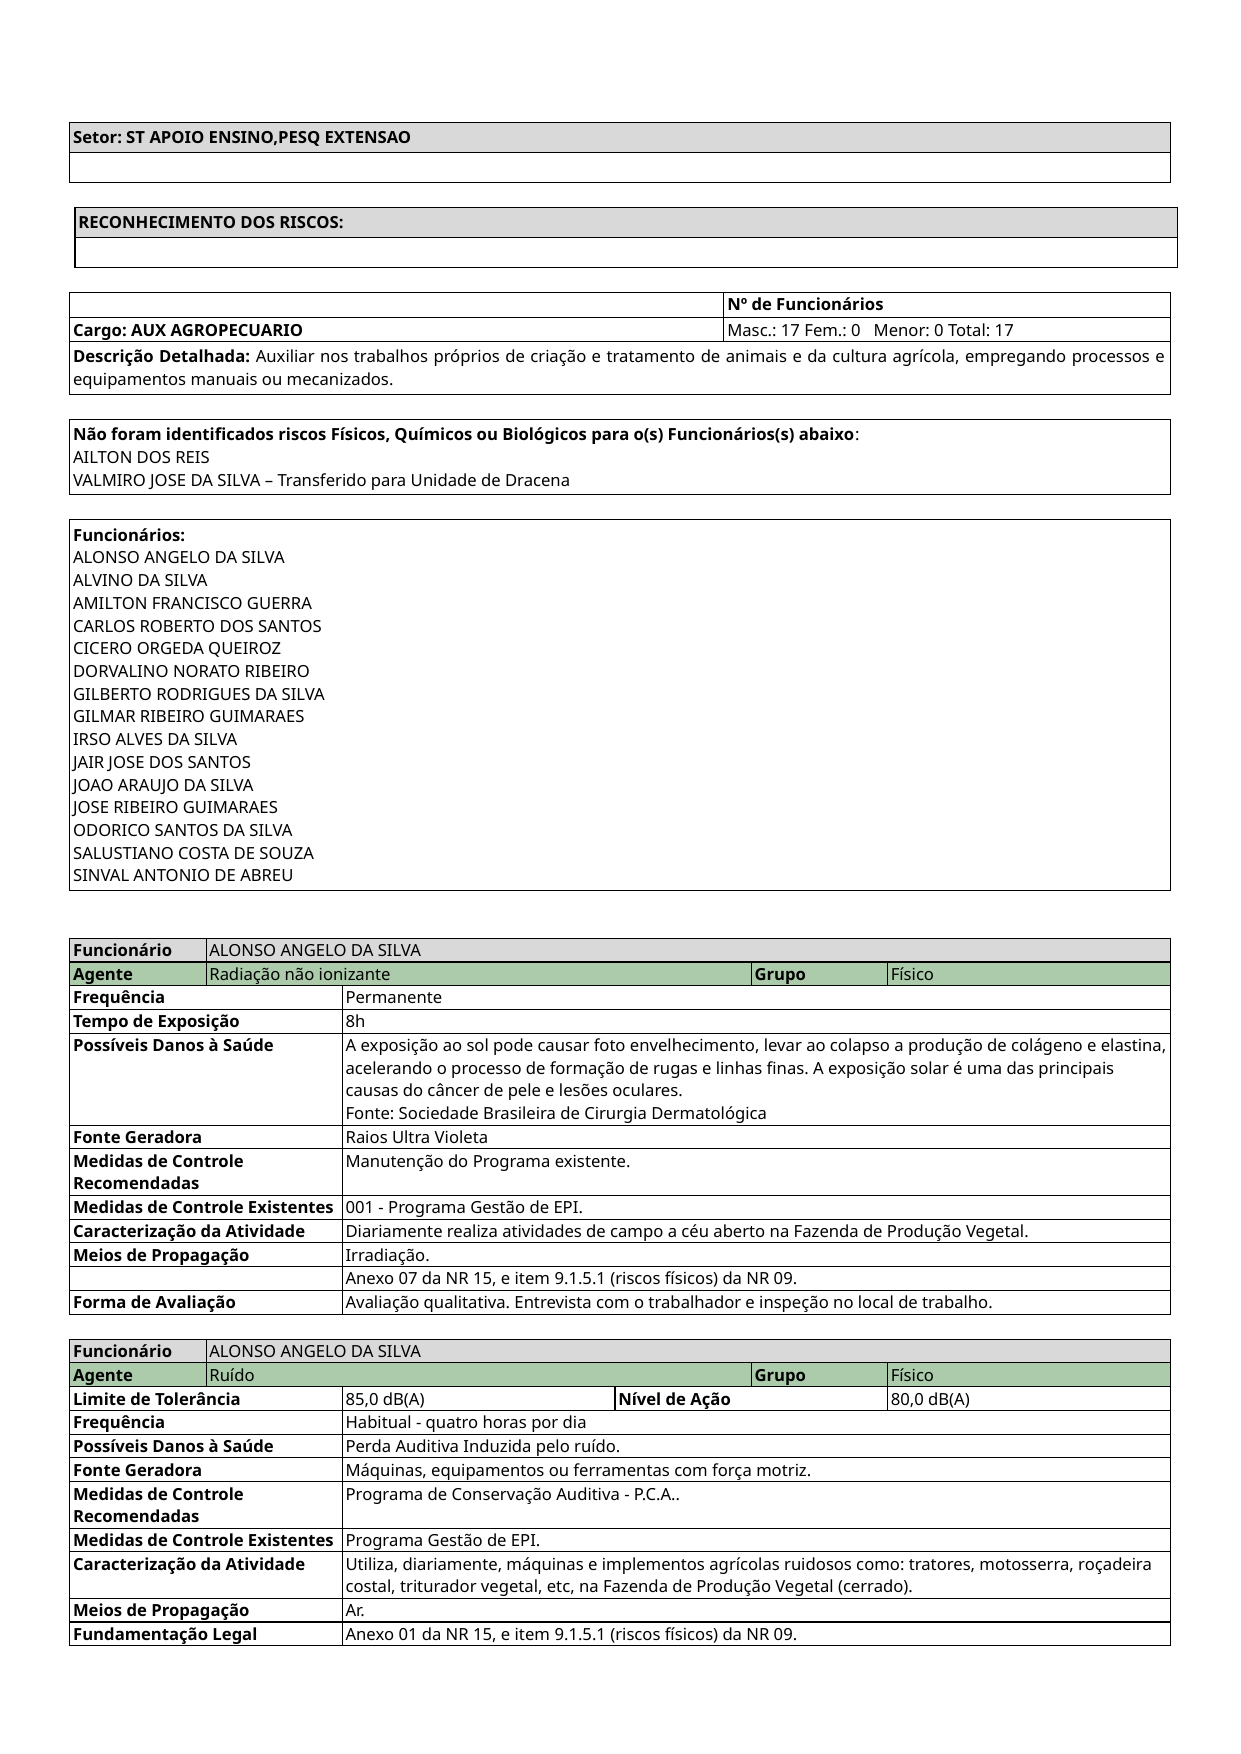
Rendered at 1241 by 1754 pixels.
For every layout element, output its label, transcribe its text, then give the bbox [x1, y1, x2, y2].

table_cell Medidas de Controle Recomendadas [70, 1149, 342, 1195]
table_cell Diariamente realiza atividades de campo a céu aberto na Fazenda de Produção Vegetal. [343, 1220, 1170, 1242]
table_cell Permanente [343, 986, 1170, 1009]
table_header RECONHECIMENTO DOS RISCOS: [76, 208, 1177, 237]
table_header ALONSO ANGELO DA SILVA [207, 1340, 1170, 1362]
table_cell [70, 1267, 342, 1290]
table_cell Caracterização da Atividade [70, 1220, 342, 1242]
table_cell Perda Auditiva Induzida pelo ruído. [343, 1435, 1170, 1457]
table_cell Nível de Ação [616, 1387, 887, 1410]
table_cell Agente [70, 963, 206, 985]
table_header Funcionário [70, 939, 206, 961]
table_cell Físico [888, 1363, 1170, 1386]
table_header ALONSO ANGELO DA SILVA [207, 939, 1170, 961]
table_cell Agente [70, 1363, 206, 1386]
table_cell Caracterização da Atividade [70, 1552, 342, 1598]
table_cell Irradiação. [343, 1243, 1170, 1266]
table_cell 001 - Programa Gestão de EPI. [343, 1196, 1170, 1218]
table_header Funcionário [70, 1340, 206, 1362]
table_cell Masc.: 17 Fem.: 0 Menor: 0 Total: 17 [724, 318, 1170, 341]
table_cell - [76, 238, 1177, 267]
table_cell Grupo [752, 1363, 887, 1386]
table_cell Anexo 07 da NR 15, e item 9.1.5.1 (riscos físicos) da NR 09. [343, 1267, 1170, 1290]
table_cell - [70, 153, 1170, 182]
table_cell Radiação não ionizante [207, 963, 751, 985]
table_cell Máquinas, equipamentos ou ferramentas com força motriz. [343, 1458, 1170, 1481]
table_header Funcionários: ALONSO ANGELO DA SILVA ALVINO DA SILVA AMILTON FRANCISCO GUERRA CARLOS ROBERTO DOS SANTOS CICERO ORGEDA QUEIROZ DORVALINO NORATO RIBEIRO GILBERTO RODRIGUES DA SILVA GILMAR RIBEIRO GUIMARAES IRSO ALVES DA SILVA JAIR JOSE DOS SANTOS JOAO ARAUJO DA SILVA JOSE RIBEIRO GUIMARAES ODORICO SANTOS DA SILVA SALUSTIANO COSTA DE SOUZA SINVAL ANTONIO DE ABREU [70, 520, 1170, 890]
table_cell 85,0 dB(A) [343, 1387, 614, 1410]
table_cell Descrição Detalhada: Auxiliar nos trabalhos próprios de criação e tratamento de animais e da cultura agrícola, empregando processos e equipamentos manuais ou mecanizados. [70, 342, 1170, 393]
table_cell Habitual - quatro horas por dia [343, 1411, 1170, 1433]
table_cell Grupo [752, 963, 887, 985]
table_cell 8h [343, 1010, 1170, 1033]
table_cell Meios de Propagação [70, 1243, 342, 1266]
table_cell Avaliação qualitativa. Entrevista com o trabalhador e inspeção no local de trabalho. [343, 1291, 1170, 1313]
table_header Setor: ST APOIO ENSINO,PESQ EXTENSAO [70, 123, 1170, 152]
table_cell Anexo 01 da NR 15, e item 9.1.5.1 (riscos físicos) da NR 09. [343, 1623, 1170, 1645]
table_cell Programa de Conservação Auditiva - P.C.A.. [343, 1482, 1170, 1527]
table_cell Utiliza, diariamente, máquinas e implementos agrícolas ruidosos como: tratores, motosserra, roçadeira costal, triturador vegetal, etc, na Fazenda de Produção Vegetal (cerrado). [343, 1552, 1170, 1598]
table_cell Programa Gestão de EPI. [343, 1529, 1170, 1551]
table_header Não foram identificados riscos Físicos, Químicos ou Biológicos para o(s) Funcionários(s) abaixo: AILTON DOS REIS VALMIRO JOSE DA SILVA – Transferido para Unidade de Dracena [70, 420, 1170, 494]
table_cell Forma de Avaliação [70, 1291, 342, 1313]
table_cell Físico [888, 963, 1170, 985]
table_cell A exposição ao sol pode causar foto envelhecimento, levar ao colapso a produção de colágeno e elastina, acelerando o processo de formação de rugas e linhas finas. A exposição solar é uma das principais causas do câncer de pele e lesões oculares. Fonte: Sociedade Brasileira de Cirurgia Dermatológica [343, 1034, 1170, 1124]
table_cell Manutenção do Programa existente. [343, 1149, 1170, 1195]
table_cell Meios de Propagação [70, 1599, 342, 1621]
table_header [70, 293, 723, 317]
table_cell 80,0 dB(A) [888, 1387, 1170, 1410]
table_cell Frequência [70, 1411, 342, 1433]
table_cell Possíveis Danos à Saúde [70, 1034, 342, 1124]
table_cell Medidas de Controle Existentes [70, 1529, 342, 1551]
table_cell Limite de Tolerância [70, 1387, 342, 1410]
table_cell Tempo de Exposição [70, 1010, 342, 1033]
table_cell Frequência [70, 986, 342, 1009]
table_cell Medidas de Controle Recomendadas [70, 1482, 342, 1527]
table_cell Raios Ultra Violeta [343, 1126, 1170, 1148]
table_cell Fundamentação Legal [70, 1623, 342, 1645]
table_cell Fonte Geradora [70, 1458, 342, 1481]
table_header Nº de Funcionários [724, 293, 1170, 317]
table_cell Cargo: AUX AGROPECUARIO [70, 318, 723, 341]
table_cell Possíveis Danos à Saúde [70, 1435, 342, 1457]
table_cell Ar. [343, 1599, 1170, 1621]
table_cell Medidas de Controle Existentes [70, 1196, 342, 1218]
table_cell Ruído [207, 1363, 751, 1386]
table_cell Fonte Geradora [70, 1126, 342, 1148]
